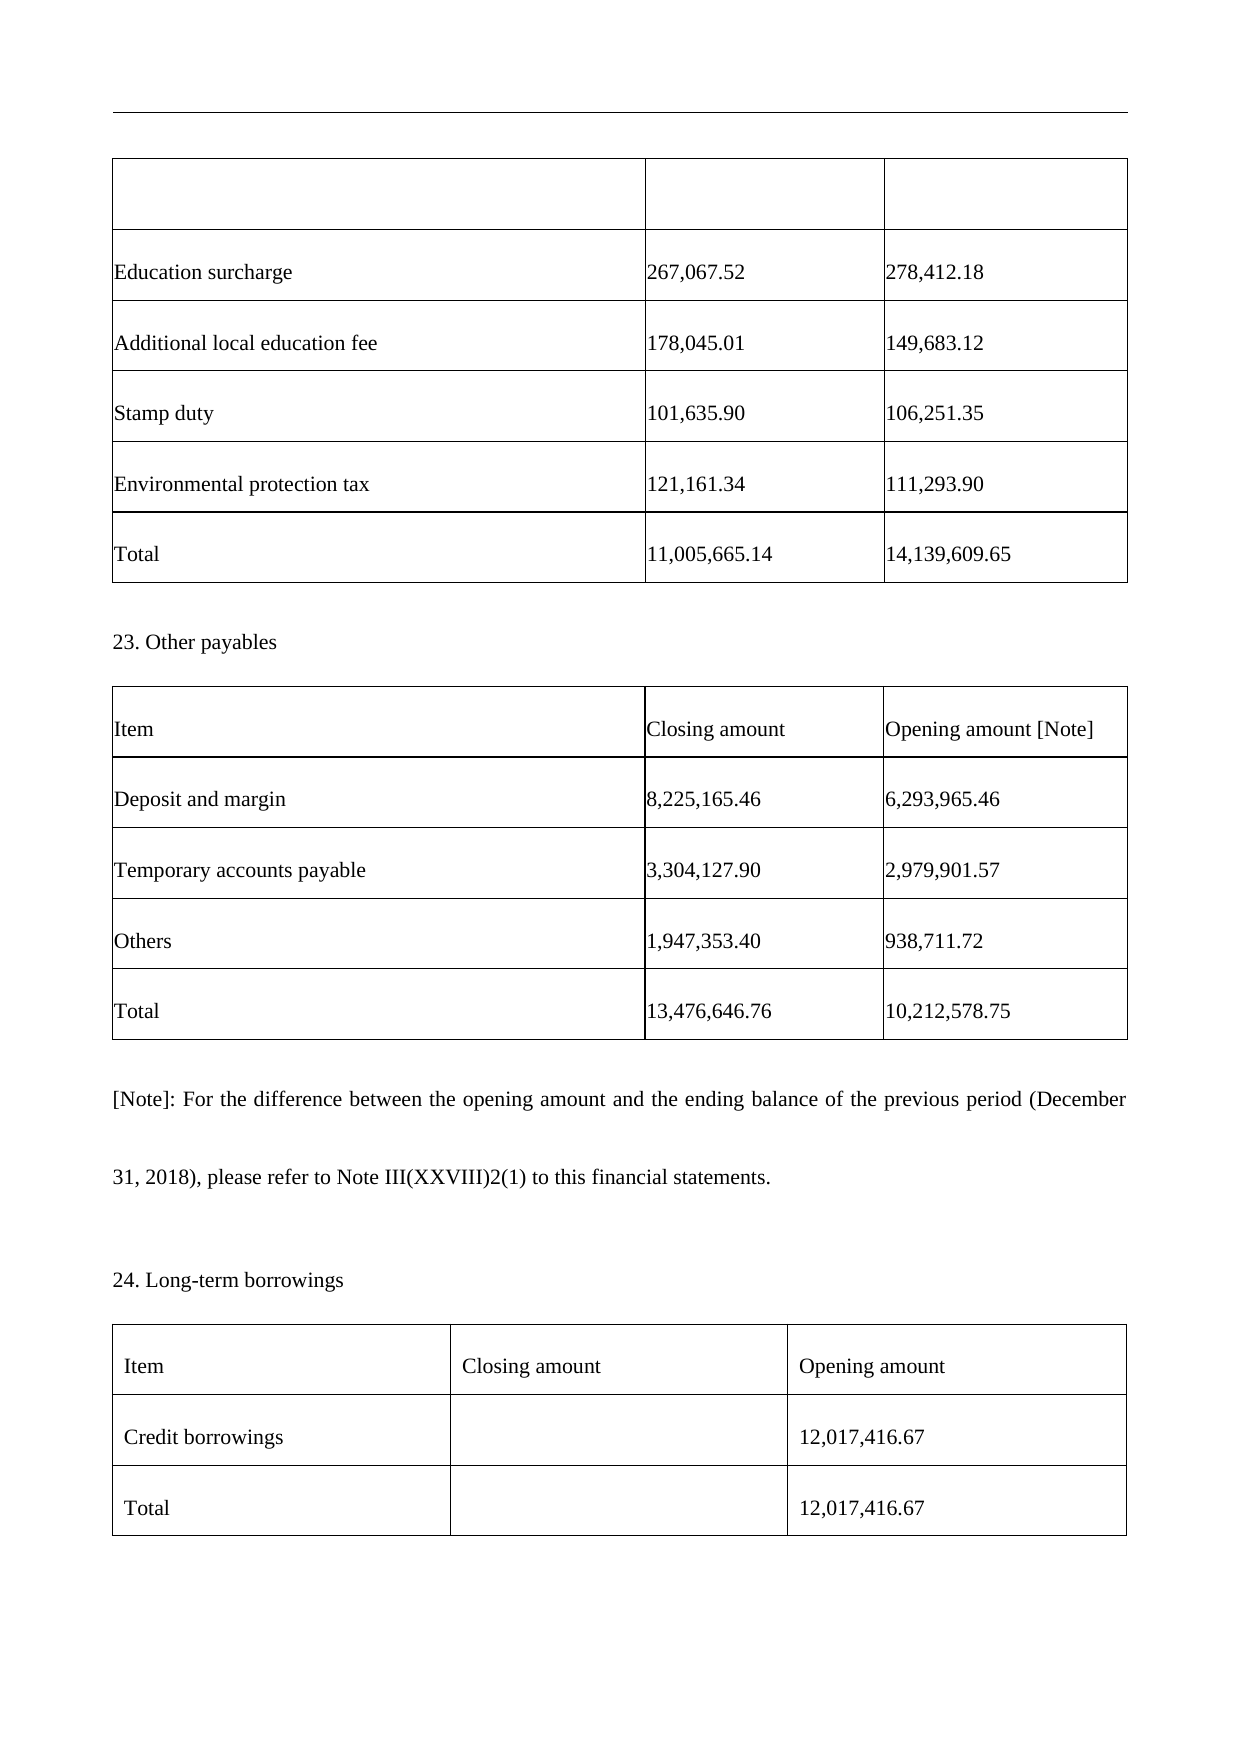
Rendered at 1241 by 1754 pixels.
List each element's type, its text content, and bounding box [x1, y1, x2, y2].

table_header Item [113, 1325, 450, 1394]
table_cell Education surcharge [113, 230, 645, 299]
table_cell 1,947,353.40 [646, 899, 883, 968]
table_cell 278,412.18 [885, 230, 1127, 299]
table_cell Environmental protection tax [113, 442, 645, 511]
table_cell 14,139,609.65 [885, 513, 1127, 582]
table_cell 8,225,165.46 [646, 758, 883, 827]
table_cell 938,711.72 [884, 899, 1127, 968]
table_cell Total [113, 1466, 450, 1535]
table_cell 267,067.52 [646, 230, 884, 299]
table_cell 3,304,127.90 [646, 828, 883, 898]
table_cell 111,293.90 [885, 442, 1127, 511]
table_cell 121,161.34 [646, 442, 884, 511]
table_cell [451, 1466, 787, 1535]
table_header Closing amount [451, 1325, 787, 1394]
text 24. Long-term borrowings [112, 1238, 1128, 1300]
table_cell Total [113, 969, 644, 1039]
table_cell [885, 159, 1127, 229]
table_cell Others [113, 899, 644, 968]
table_cell 12,017,416.67 [788, 1466, 1126, 1535]
table_cell 101,635.90 [646, 371, 884, 441]
table_cell 13,476,646.76 [646, 969, 883, 1039]
table_header Closing amount [646, 687, 883, 756]
table_header Item [113, 687, 644, 756]
table_header Opening amount [788, 1325, 1126, 1394]
table_cell Credit borrowings [113, 1395, 450, 1465]
table_cell Deposit and margin [113, 758, 644, 827]
table_cell [113, 159, 645, 229]
table_cell 2,979,901.57 [884, 828, 1127, 898]
table_cell 11,005,665.14 [646, 513, 884, 582]
table_cell [646, 159, 884, 229]
table_cell 10,212,578.75 [884, 969, 1127, 1039]
table_cell Temporary accounts payable [113, 828, 644, 898]
text 23. Other payables [112, 600, 1128, 662]
table_cell 12,017,416.67 [788, 1395, 1126, 1465]
table_cell 6,293,965.46 [884, 758, 1127, 827]
table_cell 106,251.35 [885, 371, 1127, 441]
table_header Opening amount [Note] [884, 687, 1127, 756]
table_cell 149,683.12 [885, 301, 1127, 370]
table_cell Additional local education fee [113, 301, 645, 370]
text [Note]: For the difference between the opening amount and the ending balance of the previous period (December 31, 2018), please refer to Note III(XXVIII)2(1) to this financial statements. [112, 1057, 1128, 1197]
table_cell Stamp duty [113, 371, 645, 441]
table_cell [451, 1395, 787, 1465]
table_cell 178,045.01 [646, 301, 884, 370]
table_cell Total [113, 513, 645, 582]
